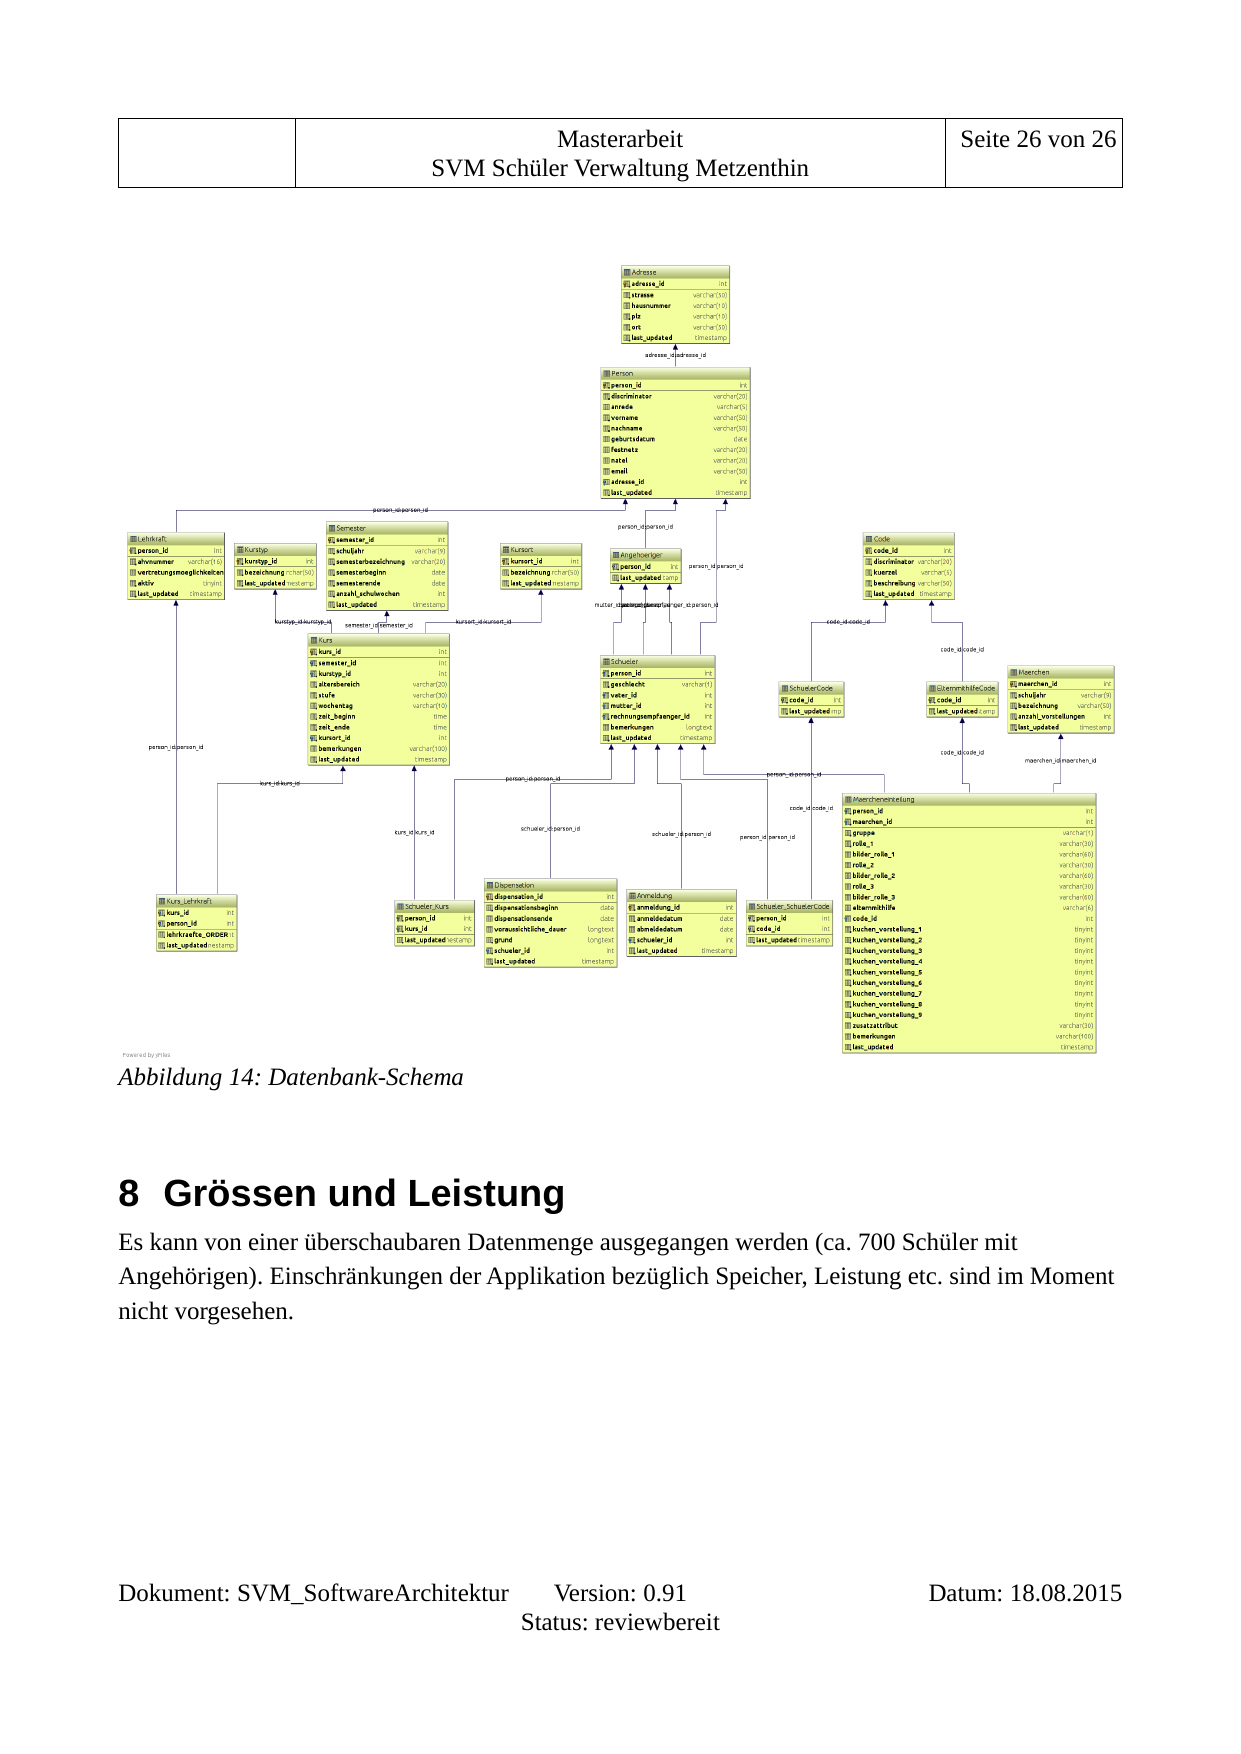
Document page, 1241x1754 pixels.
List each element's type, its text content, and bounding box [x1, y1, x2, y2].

text Es kann von einer überschaubaren Datenmenge ausgegangen werden (ca. 700 Schüler mit Angehörigen). Einschränkungen der Applikation bezüglich Speicher, Leistung etc. sind im Moment nicht vorgesehen. [118, 1227, 1122, 1324]
subtitle Grössen und Leistung [118, 1171, 1122, 1214]
text Abbildung 14: Datenbank-Schema [118, 1062, 1122, 1091]
picture [118, 256, 1123, 1062]
